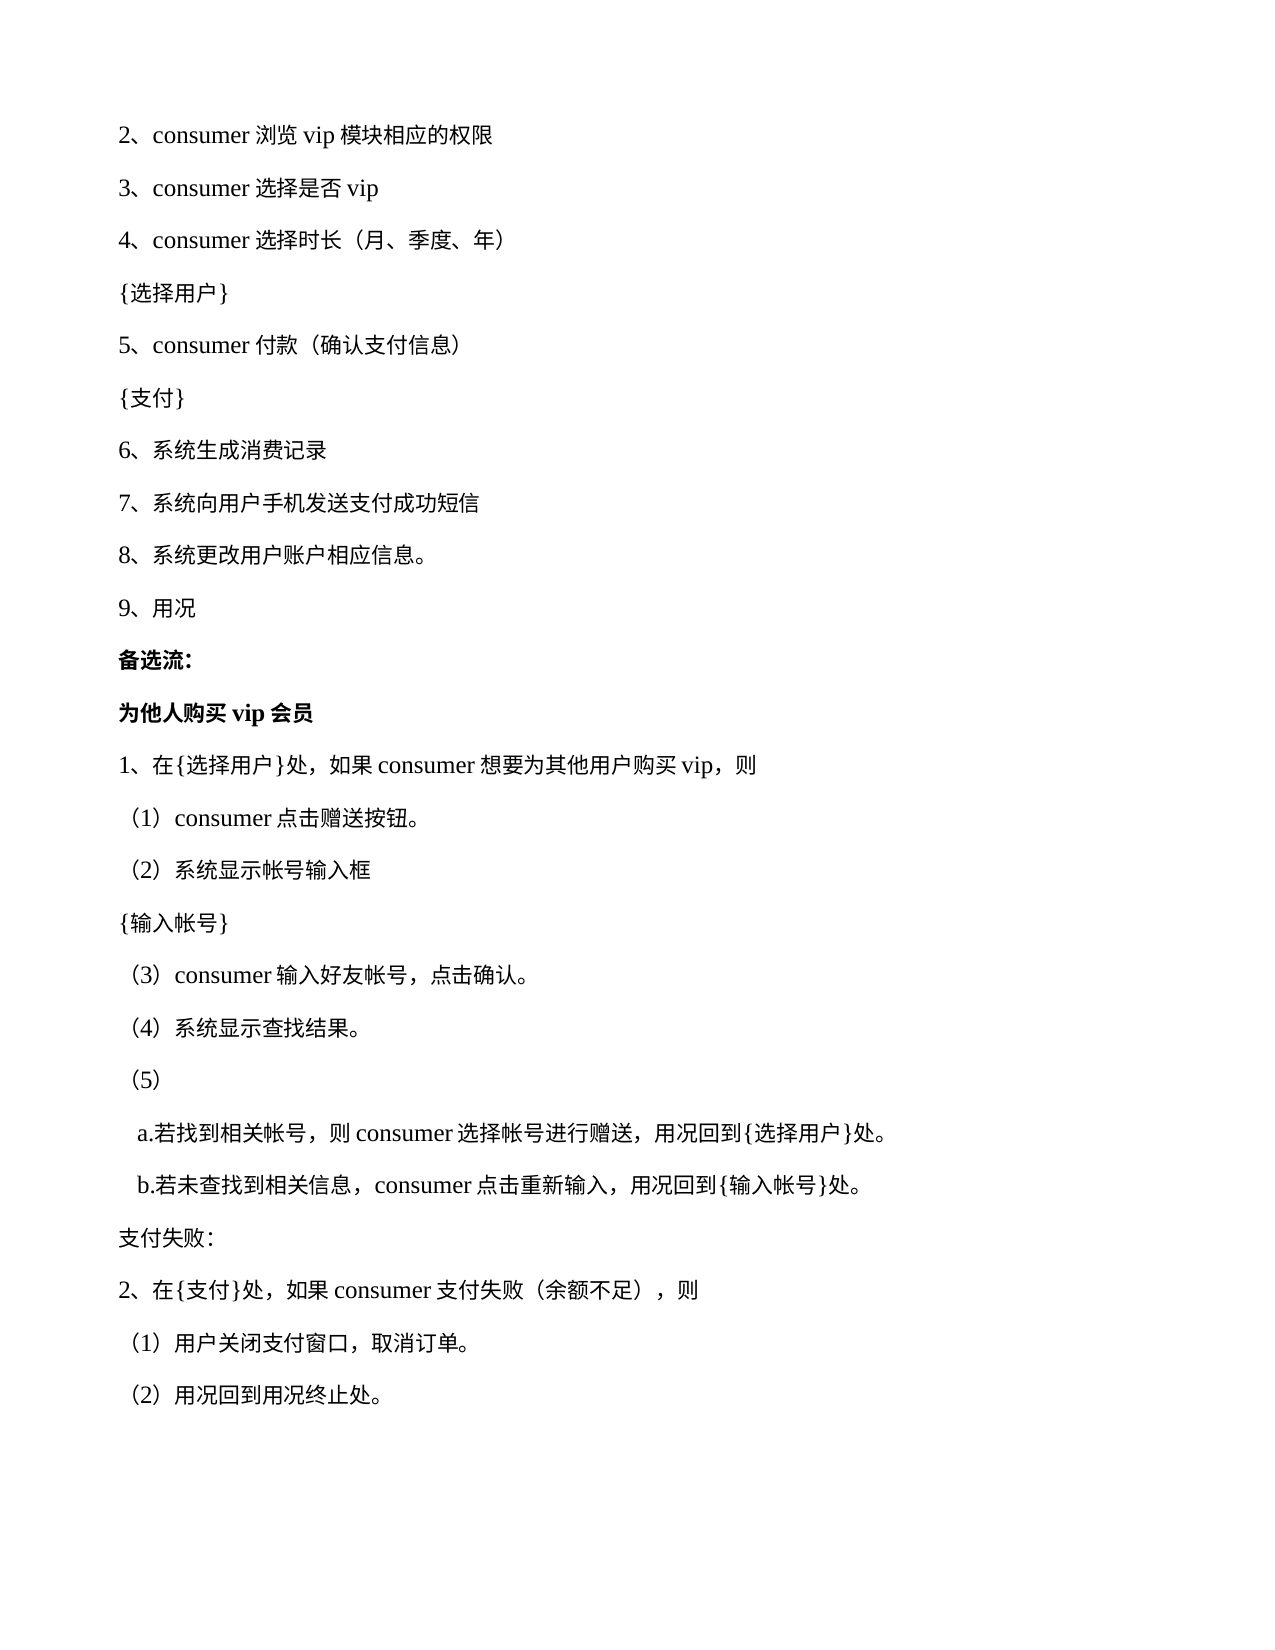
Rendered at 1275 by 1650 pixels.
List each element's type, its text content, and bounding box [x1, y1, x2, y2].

text （5） [118, 1063, 1157, 1095]
text a.若找到相关帐号，则consumer选择帐号进行赠送，用况回到{选择用户}处。 [118, 1116, 1157, 1147]
text 3、consumer选择是否vip [118, 171, 1157, 202]
text {支付} [118, 381, 1157, 412]
text {输入帐号} [118, 906, 1157, 937]
text 为他人购买vip会员 [118, 696, 1157, 727]
text 支付失败： [118, 1221, 1157, 1252]
text 2、在{支付}处，如果consumer支付失败（余额不足），则 [118, 1273, 1157, 1305]
text （2）用况回到用况终止处。 [118, 1378, 1157, 1410]
text （1）用户关闭支付窗口，取消订单。 [118, 1326, 1157, 1357]
text （2）系统显示帐号输入框 [118, 853, 1157, 885]
text （1）consumer点击赠送按钮。 [118, 801, 1157, 832]
text （3）consumer输入好友帐号，点击确认。 [118, 958, 1157, 990]
text 5、consumer付款（确认支付信息） [118, 328, 1157, 360]
text 4、consumer选择时长（月、季度、年） [118, 223, 1157, 255]
text 8、系统更改用户账户相应信息。 [118, 538, 1157, 570]
text 7、系统向用户手机发送支付成功短信 [118, 486, 1157, 517]
text {选择用户} [118, 276, 1157, 307]
text 9、用况 [118, 591, 1157, 622]
text 6、系统生成消费记录 [118, 433, 1157, 465]
text b.若未查找到相关信息，consumer点击重新输入，用况回到{输入帐号}处。 [118, 1168, 1157, 1200]
text 1、在{选择用户}处，如果consumer想要为其他用户购买vip，则 [118, 748, 1157, 780]
text 2、consumer浏览vip模块相应的权限 [118, 118, 1157, 150]
text 备选流： [118, 643, 1157, 675]
text （4）系统显示查找结果。 [118, 1011, 1157, 1042]
